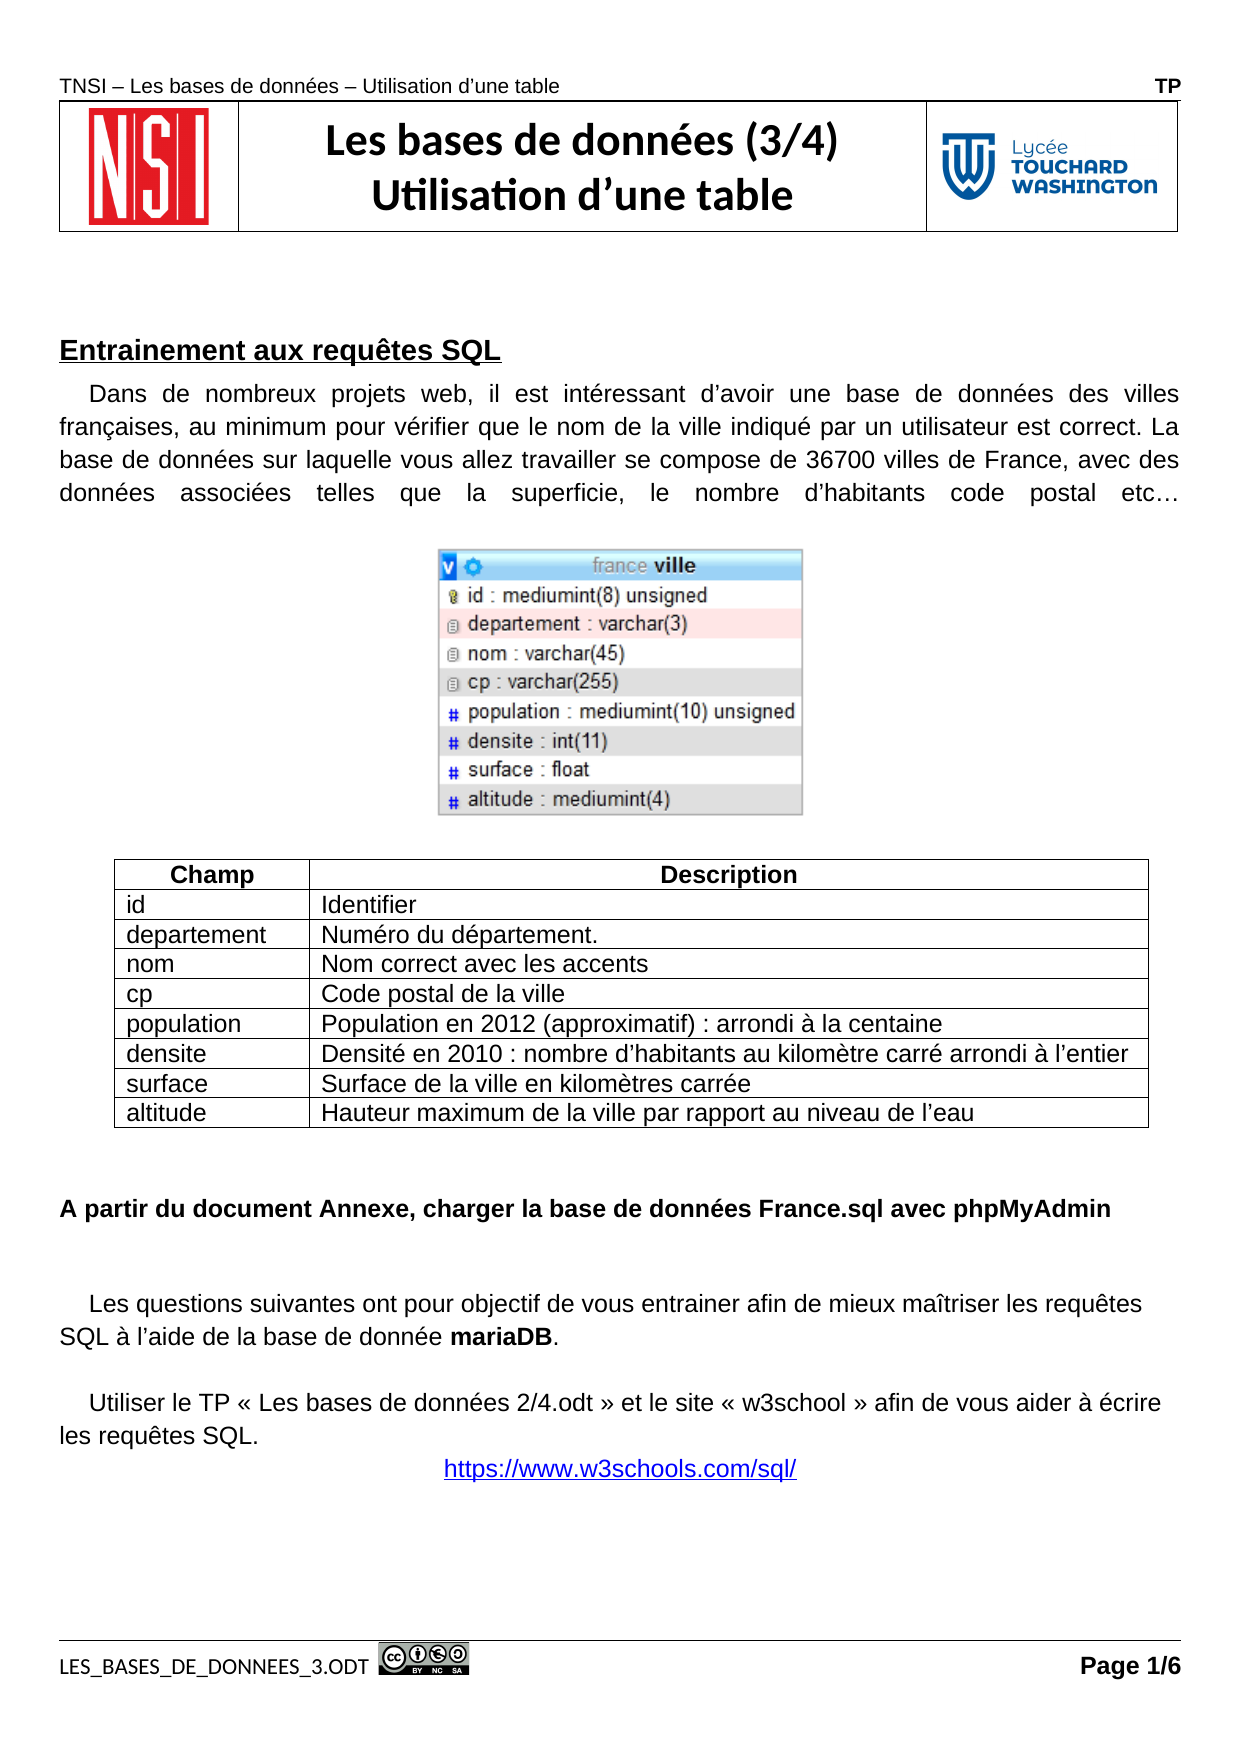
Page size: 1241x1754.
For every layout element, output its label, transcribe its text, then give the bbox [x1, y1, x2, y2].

table_cell id [115, 890, 309, 918]
text Dans de nombreux projets web, il est intéressant d’avoir une base de données des villes françaises, au minimum pour vérifier que le nom de la ville indiqué par un utilisateur est correct. La base de données sur laquelle vous allez travailler se compose de 36700 villes de France, avec des données associées telles que la superficie, le nombre d’habitants code postal etc… [59, 378, 1181, 539]
table_cell altitude [115, 1098, 309, 1127]
text Utiliser le TP « Les bases de données 2/4.odt » et le site « w3school » afin de vous aider à écrire les requêtes SQL. [59, 1388, 1181, 1450]
table_cell Hauteur maximum de la ville par rapport au niveau de l’eau [310, 1098, 1148, 1127]
text https://www.w3schools.com/sql/ [59, 1454, 1181, 1483]
table_header [60, 102, 238, 231]
table_cell departement [115, 920, 309, 948]
table_cell surface [115, 1069, 309, 1097]
table_cell cp [115, 979, 309, 1008]
table_cell Numéro du département. [310, 920, 1148, 948]
picture [378, 1642, 470, 1675]
table_cell Identifier [310, 890, 1148, 918]
table_header [927, 102, 1177, 231]
table_cell Code postal de la ville [310, 979, 1148, 1008]
table_header Champ [115, 860, 309, 889]
table_cell Densité en 2010 : nombre d’habitants au kilomètre carré arrondi à l’entier [310, 1039, 1148, 1067]
table_cell Nom correct avec les accents [310, 949, 1148, 978]
text A partir du document Annexe, charger la base de données France.sql avec phpMyAdmin [59, 1194, 1181, 1223]
text Entrainement aux requêtes SQL [59, 332, 1181, 366]
table_cell population [115, 1009, 309, 1038]
table_cell densite [115, 1039, 309, 1067]
text Les questions suivantes ont pour objectif de vous entrainer afin de mieux maîtriser les requêtes SQL à l’aide de la base de donnée mariaDB. [59, 1289, 1181, 1351]
table_header Les bases de données (3/4) Utilisation d’une table [239, 102, 926, 231]
picture [941, 132, 1159, 201]
table_cell Population en 2012 (approximatif) : arrondi à la centaine [310, 1009, 1148, 1038]
table_cell nom [115, 949, 309, 978]
table_header Description [310, 860, 1148, 889]
picture [432, 543, 808, 822]
table_cell Surface de la ville en kilomètres carrée [310, 1069, 1148, 1097]
